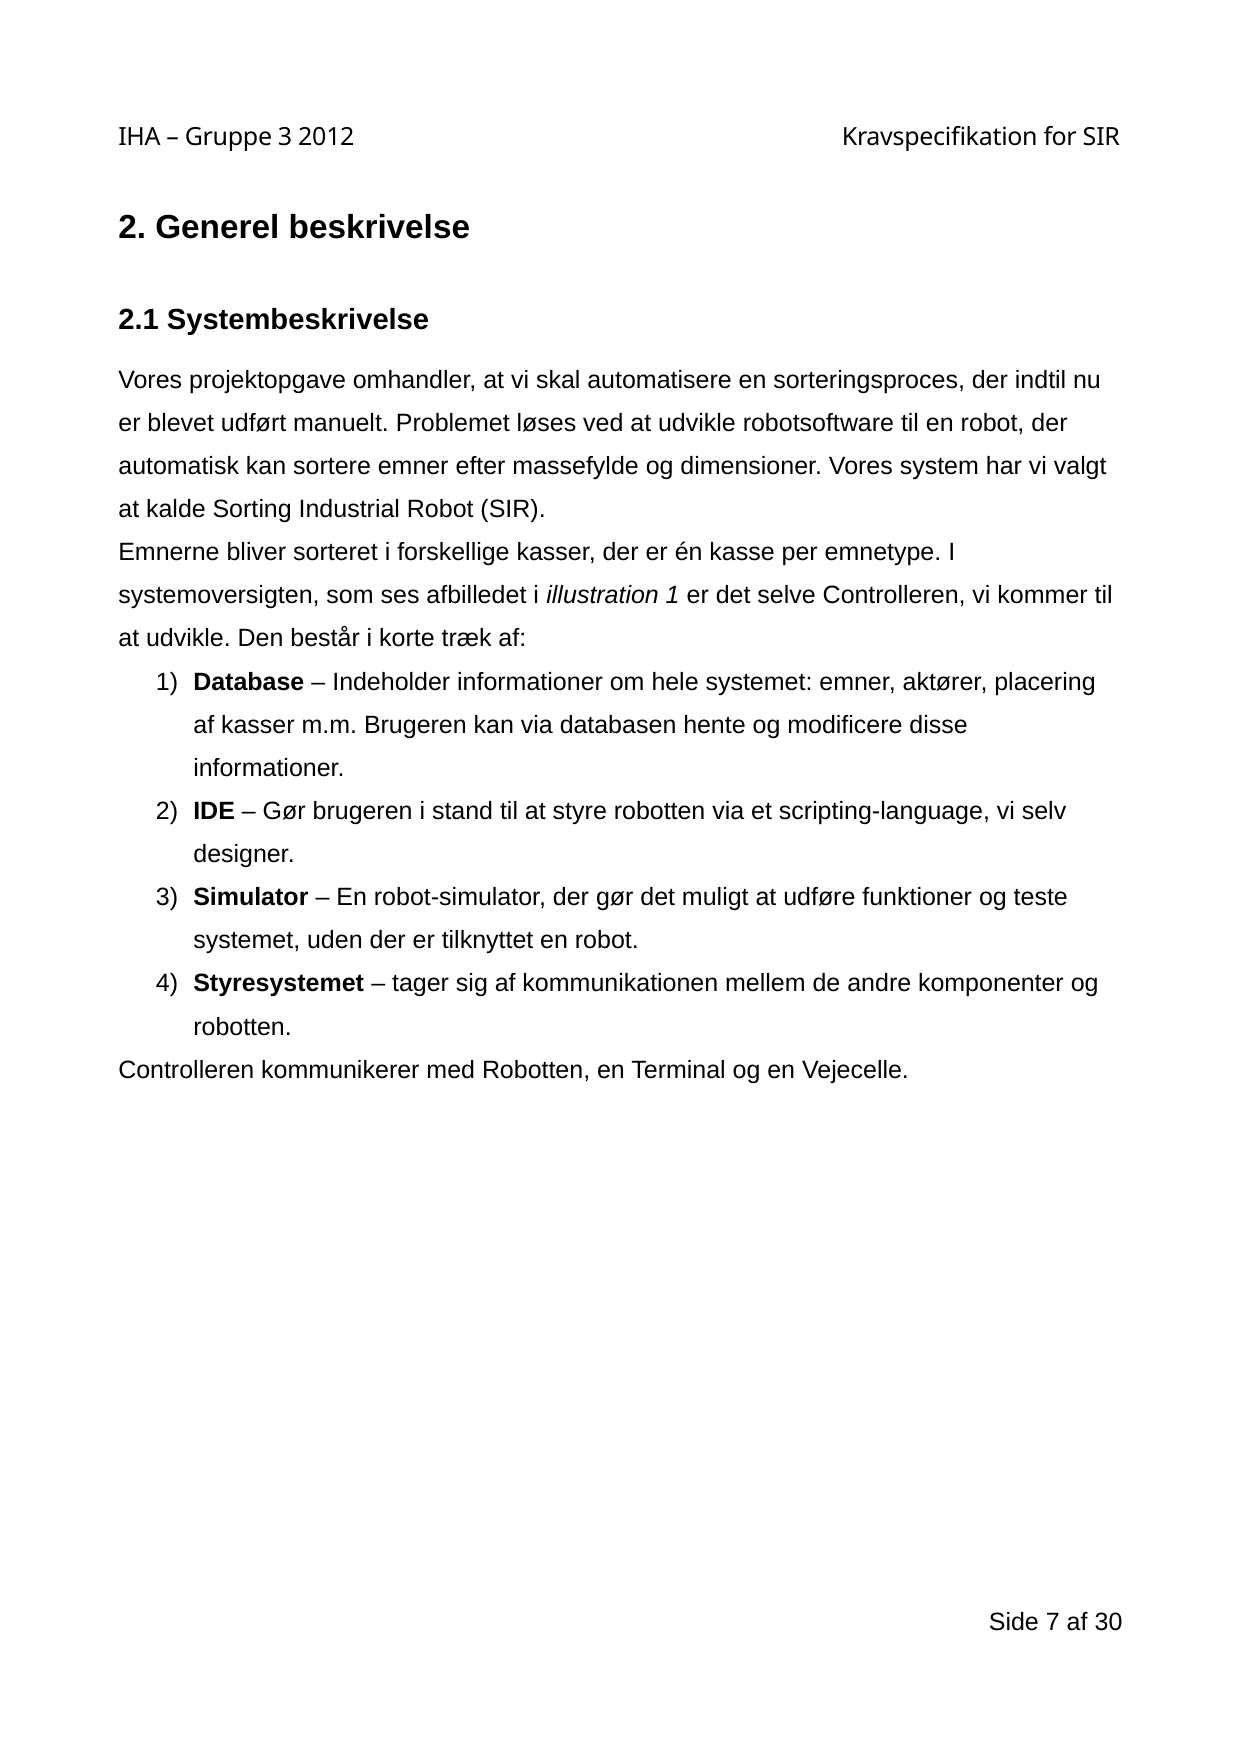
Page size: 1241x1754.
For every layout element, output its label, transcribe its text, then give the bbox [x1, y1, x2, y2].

subtitle 2.1 Systembeskrivelse [118, 302, 1122, 335]
subtitle 2. Generel beskrivelse [118, 207, 1122, 245]
list Simulator – En robot-simulator, der gør det muligt at udføre funktioner og teste systemet, uden der er tilknyttet en robot. [156, 882, 1122, 954]
list IDE – Gør brugeren i stand til at styre robotten via et scripting-language, vi selv designer. [156, 796, 1122, 868]
text Controlleren kommunikerer med Robotten, en Terminal og en Vejecelle. [118, 1054, 1122, 1083]
list Styresystemet – tager sig af kommunikationen mellem de andre komponenter og robotten. [156, 968, 1122, 1040]
text Emnerne bliver sorteret i forskellige kasser, der er én kasse per emnetype. I systemoversigten, som ses afbilledet i illustration 1 er det selve Controlleren, vi kommer til at udvikle. Den består i korte træk af: [118, 537, 1122, 652]
list Database – Indeholder informationer om hele systemet: emner, aktører, placering af kasser m.m. Brugeren kan via databasen hente og modificere disse informationer. [156, 666, 1122, 781]
text Vores projektopgave omhandler, at vi skal automatisere en sorteringsproces, der indtil nu er blevet udført manuelt. Problemet løses ved at udvikle robotsoftware til en robot, der automatisk kan sortere emner efter massefylde og dimensioner. Vores system har vi valgt at kalde Sorting Industrial Robot (SIR). [118, 364, 1122, 523]
